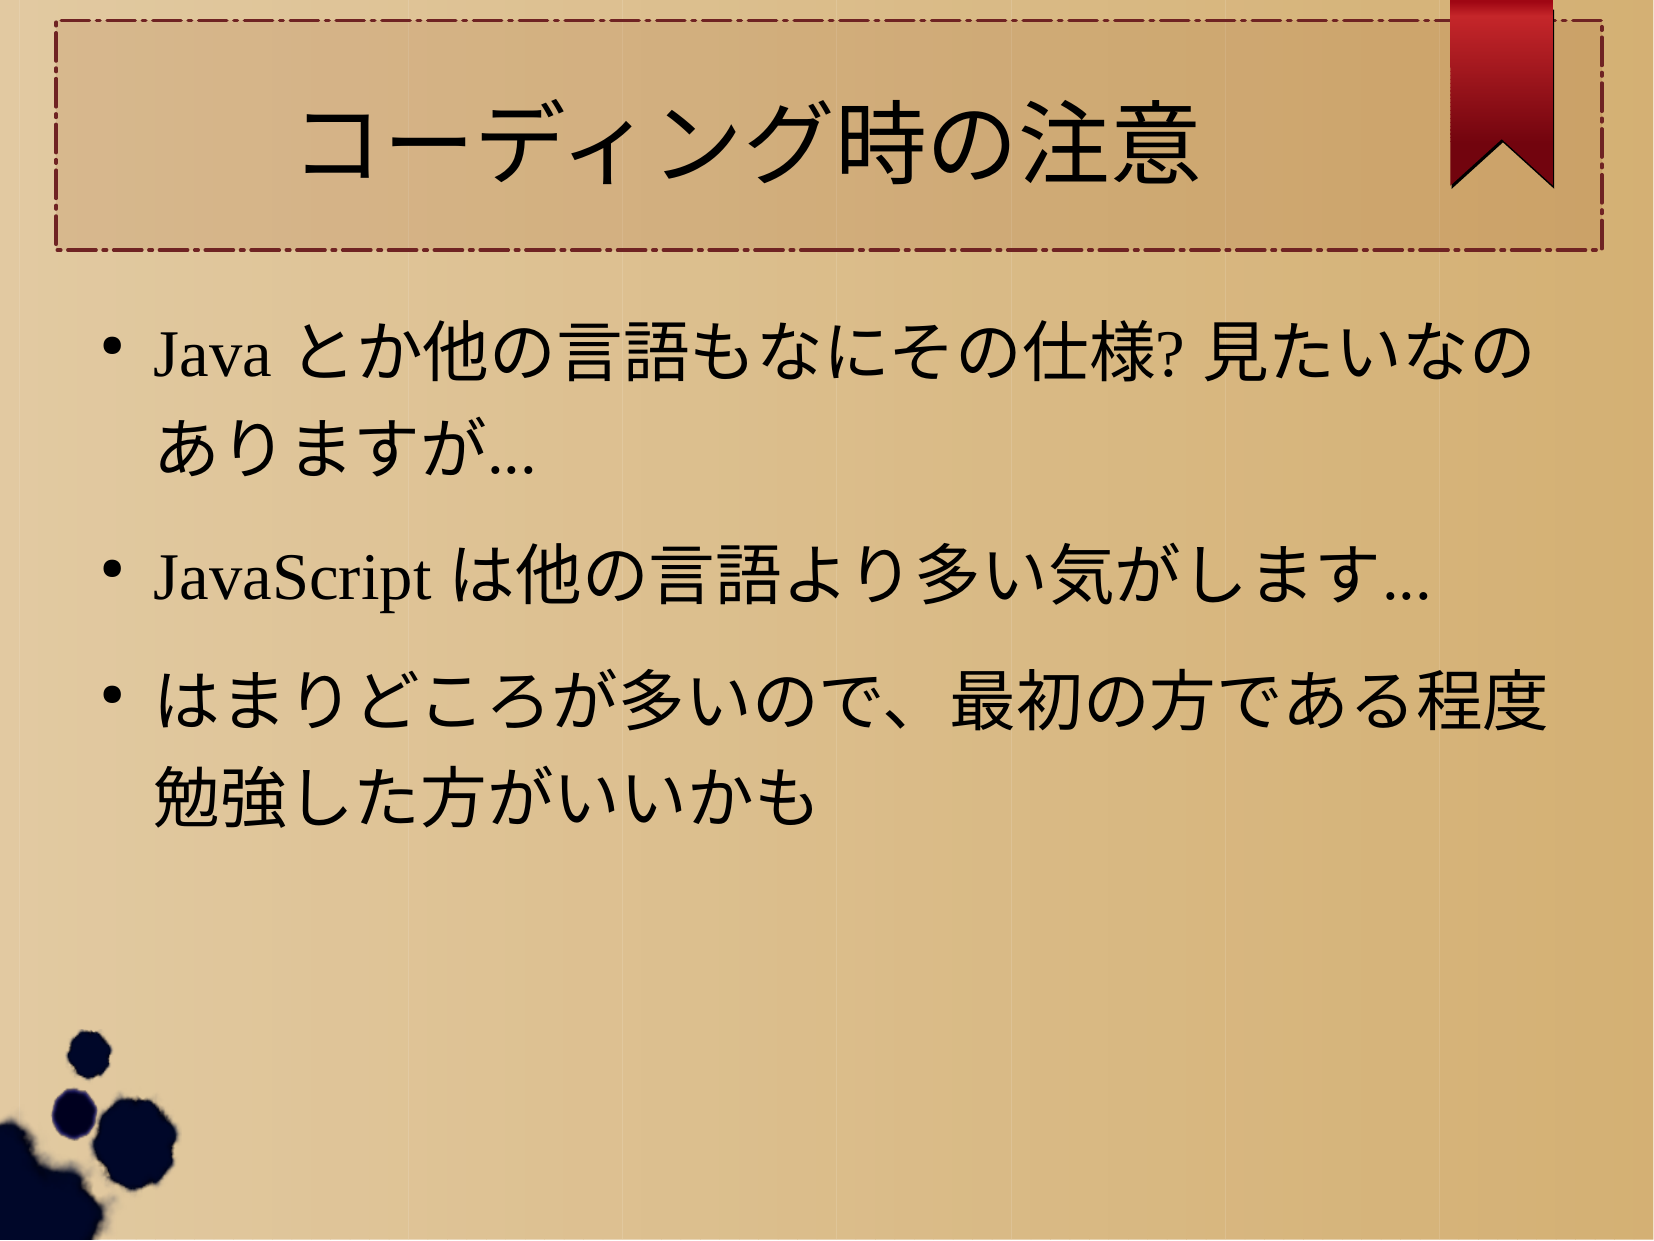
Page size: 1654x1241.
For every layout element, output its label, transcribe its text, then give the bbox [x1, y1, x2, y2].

list Java とか他の言語もなにその仕様? 見たいなのありますが... JavaScript は他の言語より多い気がします... はまりどころが多いので、最初の方である程度勉強した方がいいかも [82, 299, 1571, 1019]
title コーディング時の注意 [82, 47, 1412, 229]
